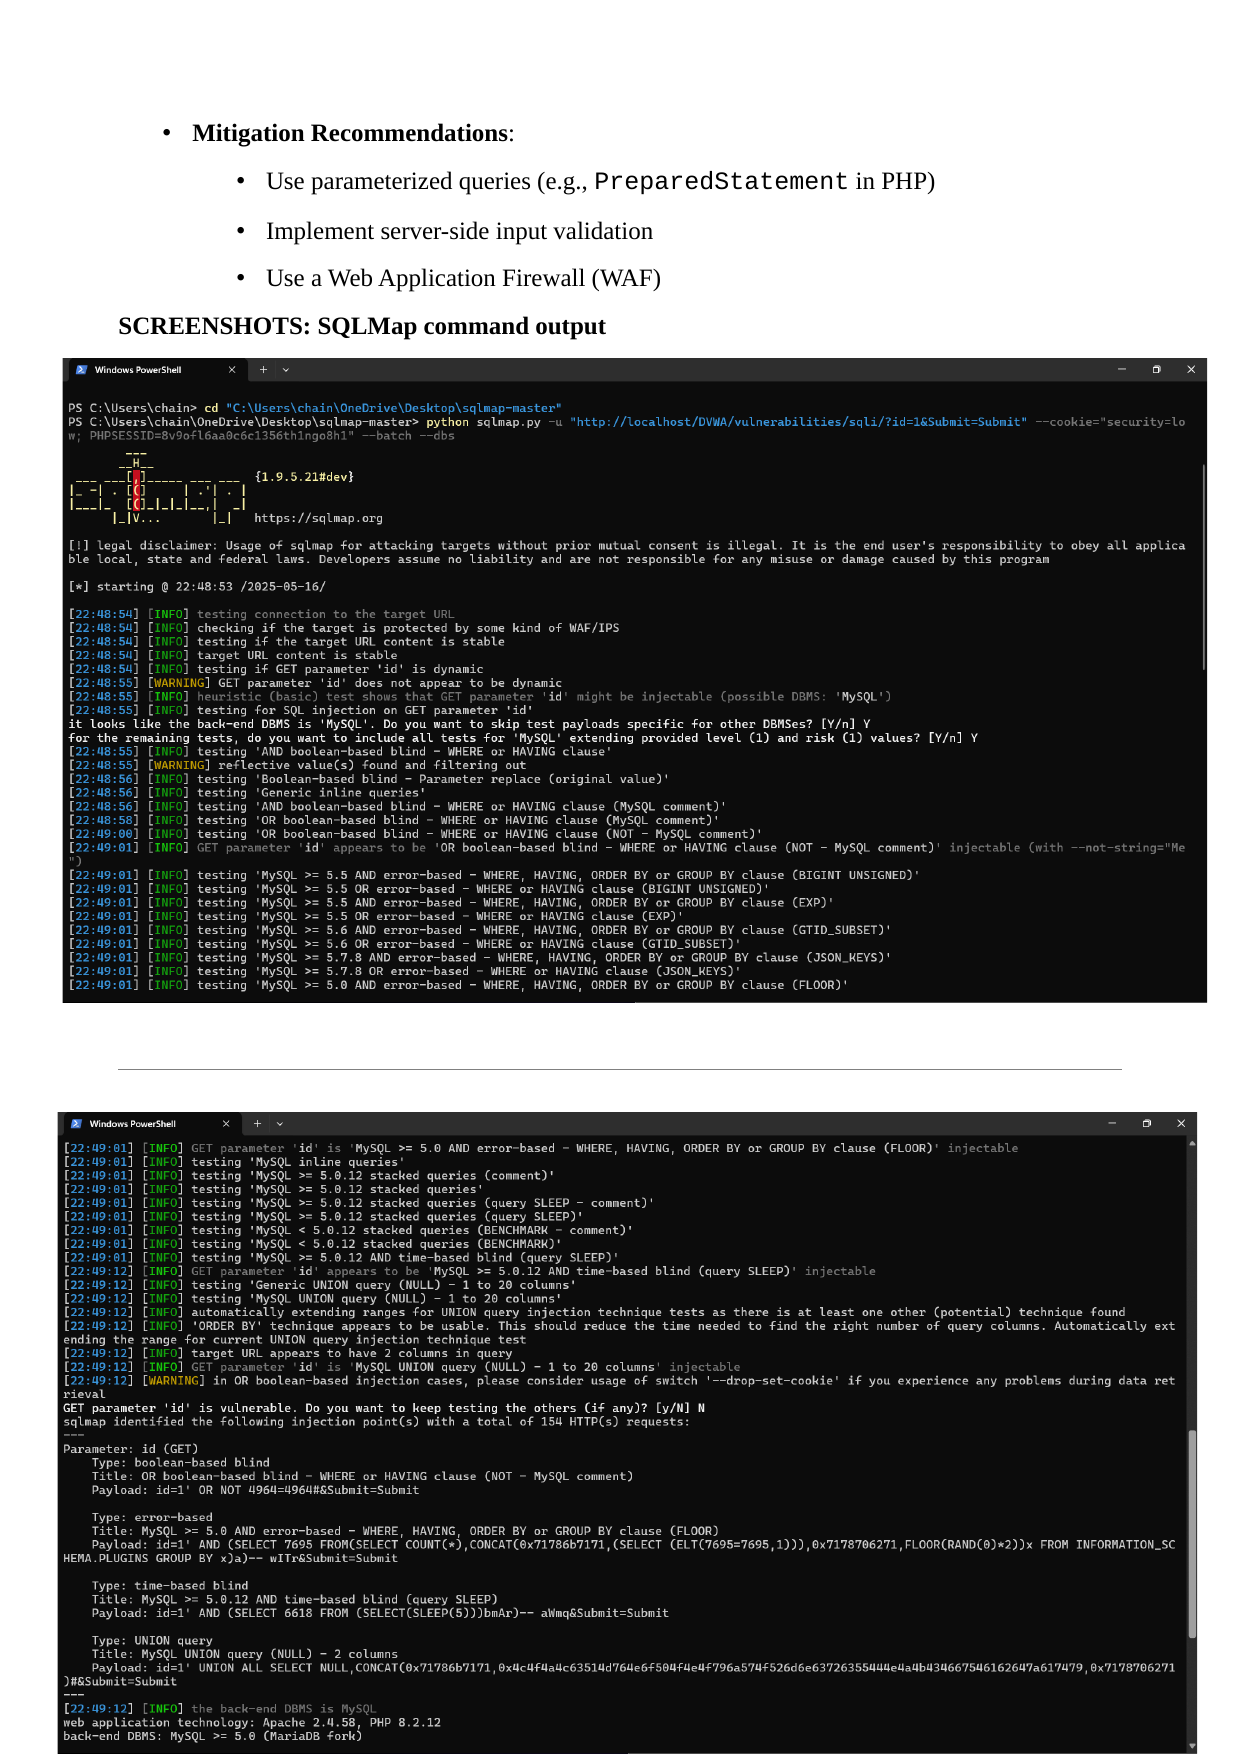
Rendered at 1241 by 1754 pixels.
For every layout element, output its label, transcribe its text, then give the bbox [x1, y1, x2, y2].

list Use a Web Application Firewall (WAF) [236, 263, 1122, 292]
picture [62, 358, 1208, 1003]
picture [57, 1112, 1198, 1754]
list Use parameterized queries (e.g., PreparedStatement in PHP) [236, 166, 1122, 197]
list Implement server-side input validation [236, 216, 1122, 244]
list Mitigation Recommendations: [162, 118, 1122, 147]
text SCREENSHOTS: SQLMap command output [118, 311, 1122, 340]
